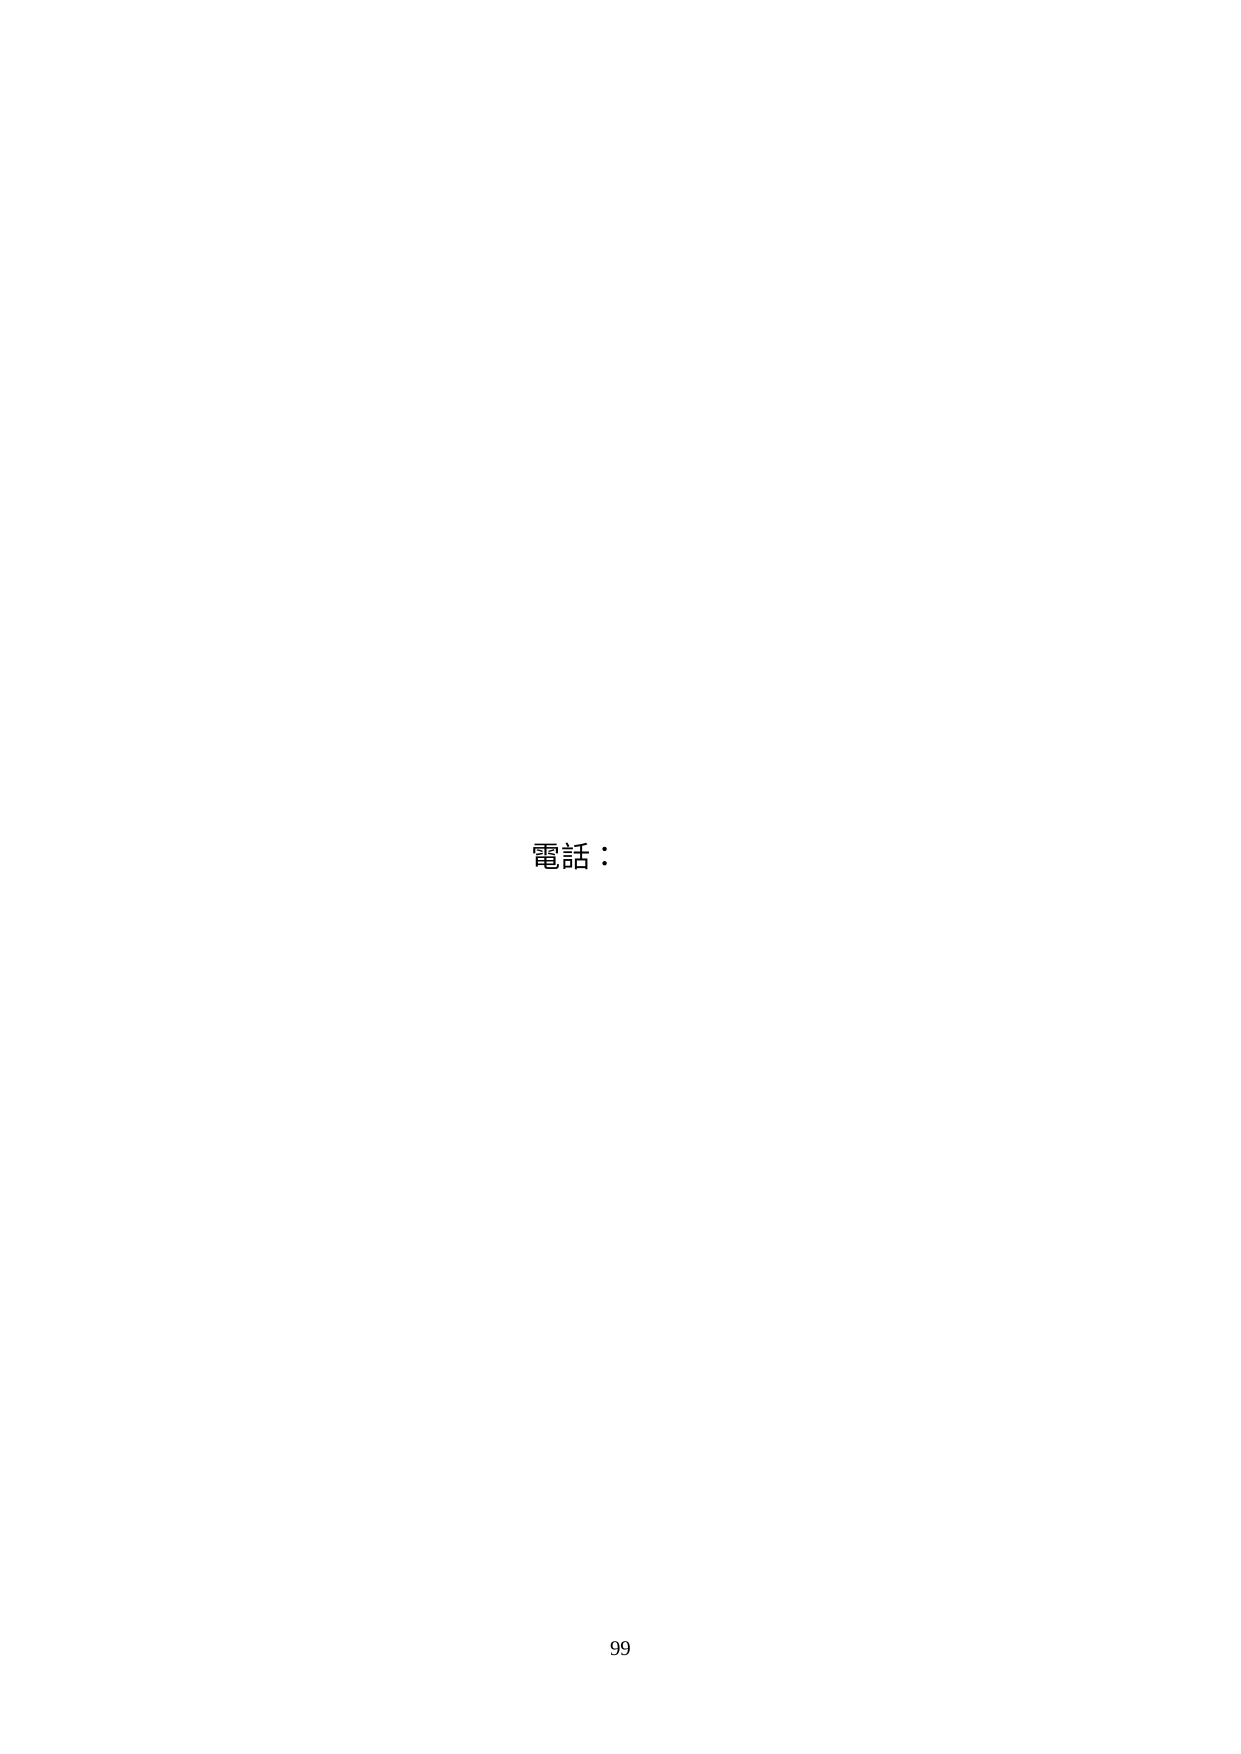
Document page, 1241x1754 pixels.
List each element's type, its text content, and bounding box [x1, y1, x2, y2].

text 電話： [532, 793, 1122, 876]
